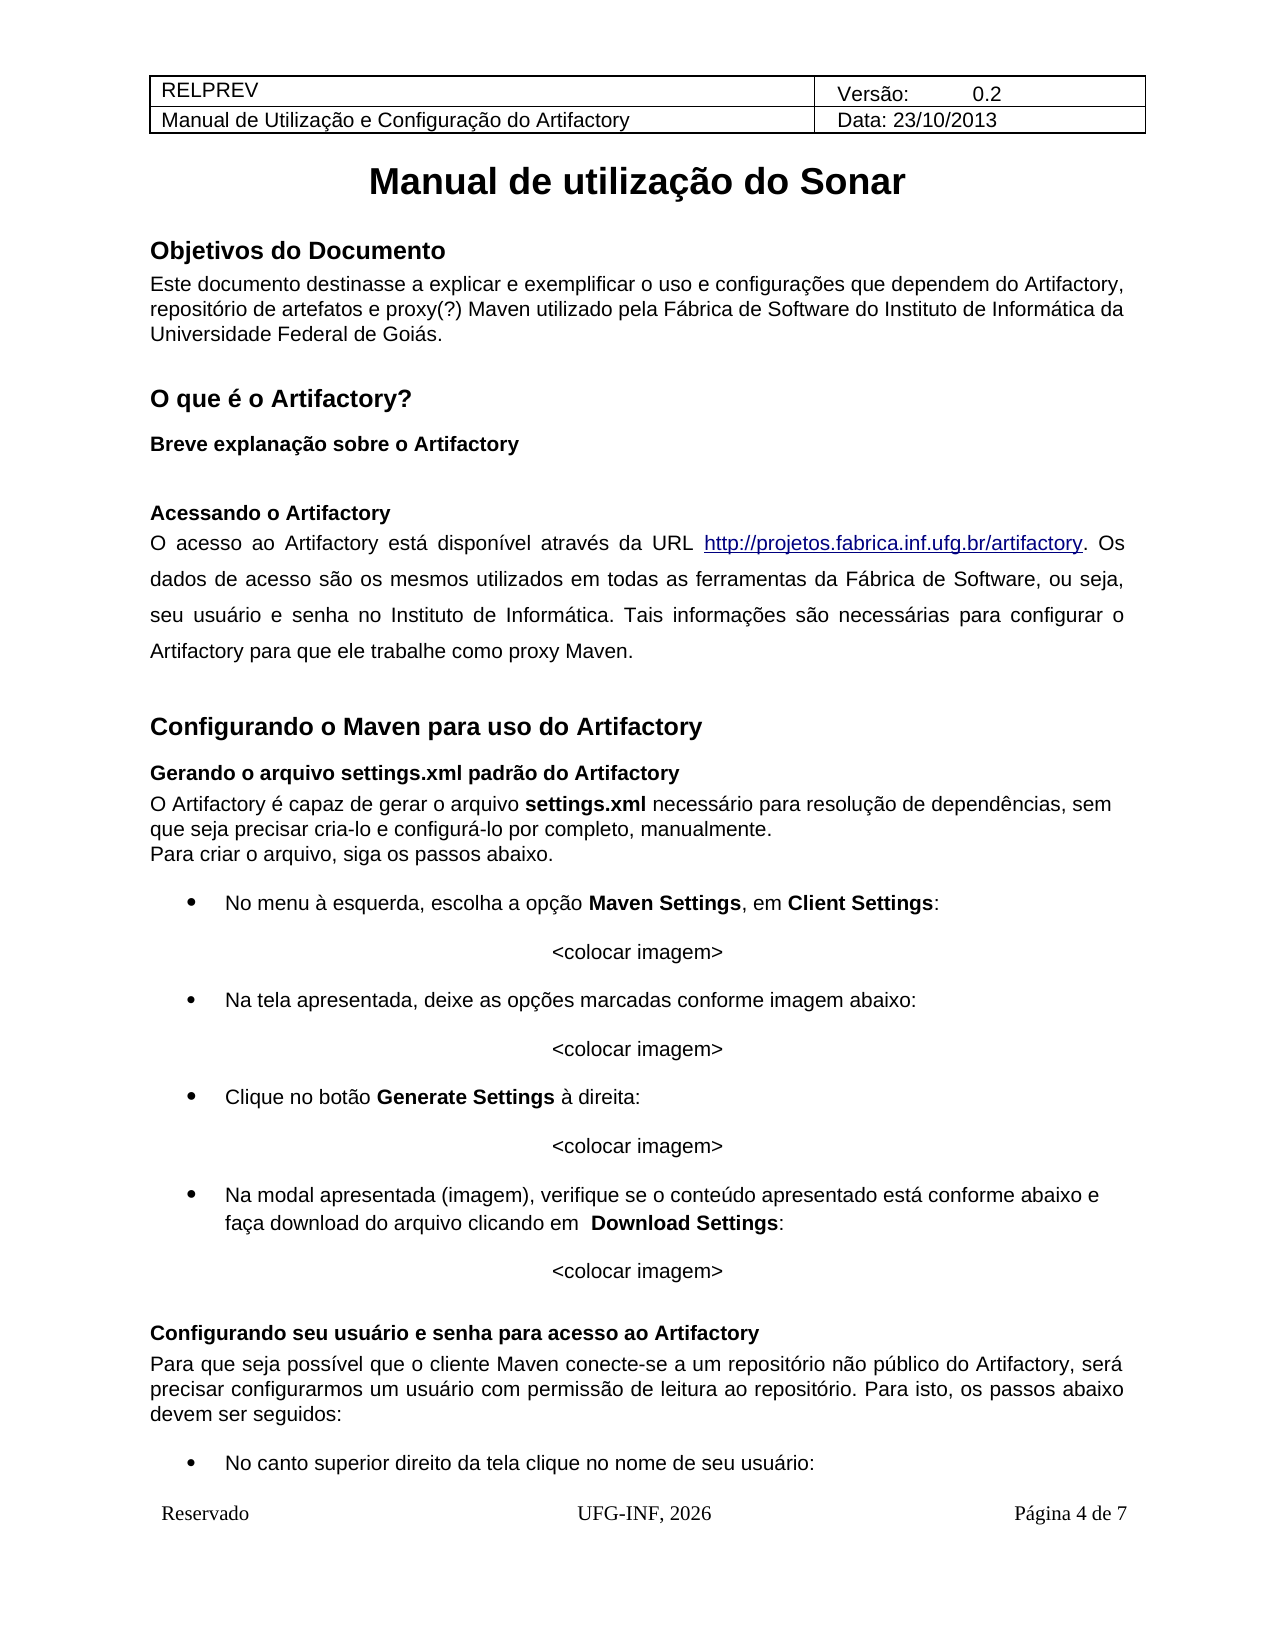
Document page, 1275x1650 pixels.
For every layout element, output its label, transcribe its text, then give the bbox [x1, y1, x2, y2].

list Clique no botão Generate Settings à direita: [187, 1085, 1125, 1109]
subtitle Breve explanação sobre o Artifactory [150, 431, 1125, 456]
subtitle Gerando o arquivo settings.xml padrão do Artifactory [150, 760, 1125, 785]
text Manual de utilização do Sonar [150, 159, 1125, 202]
list <colocar imagem> [150, 940, 1125, 964]
text Este documento destinasse a explicar e exemplificar o uso e configurações que dependem do Artifactory, repositório de artefatos e proxy(?) Maven utilizado pela Fábrica de Software do Instituto de Informática da Universidade Federal de Goiás. [150, 271, 1125, 346]
list No menu à esquerda, escolha a opção Maven Settings, em Client Settings: [187, 891, 1125, 916]
subtitle Objetivos do Documento [150, 236, 1125, 265]
list <colocar imagem> [150, 1134, 1125, 1158]
list Na tela apresentada, deixe as opções marcadas conforme imagem abaixo: [187, 988, 1125, 1012]
list <colocar imagem> [150, 1259, 1125, 1283]
subtitle Configurando o Maven para uso do Artifactory [150, 712, 1125, 741]
text Para criar o arquivo, siga os passos abaixo. [150, 841, 1125, 866]
list Na modal apresentada (imagem), verifique se o conteúdo apresentado está conforme abaixo e faça download do arquivo clicando em Download Settings: [187, 1182, 1125, 1234]
text Para que seja possível que o cliente Maven conecte-se a um repositório não público do Artifactory, será precisar configurarmos um usuário com permissão de leitura ao repositório. Para isto, os passos abaixo devem ser seguidos: [150, 1351, 1125, 1426]
subtitle Configurando seu usuário e senha para acesso ao Artifactory [150, 1319, 1125, 1344]
subtitle O que é o Artifactory? [150, 383, 1125, 412]
list <colocar imagem> [150, 1037, 1125, 1061]
text O acesso ao Artifactory está disponível através da URL http://projetos.fabrica.inf.ufg.br/artifactory. Os dados de acesso são os mesmos utilizados em todas as ferramentas da Fábrica de Software, ou seja, seu usuário e senha no Instituto de Informática. Tais informações são necessárias para configurar o Artifactory para que ele trabalhe como proxy Maven. [150, 531, 1125, 663]
subtitle Acessando o Artifactory [150, 500, 1125, 525]
text O Artifactory é capaz de gerar o arquivo settings.xml necessário para resolução de dependências, sem que seja precisar cria-lo e configurá-lo por completo, manualmente. [150, 791, 1125, 841]
list No canto superior direito da tela clique no nome de seu usuário: [187, 1451, 1125, 1475]
